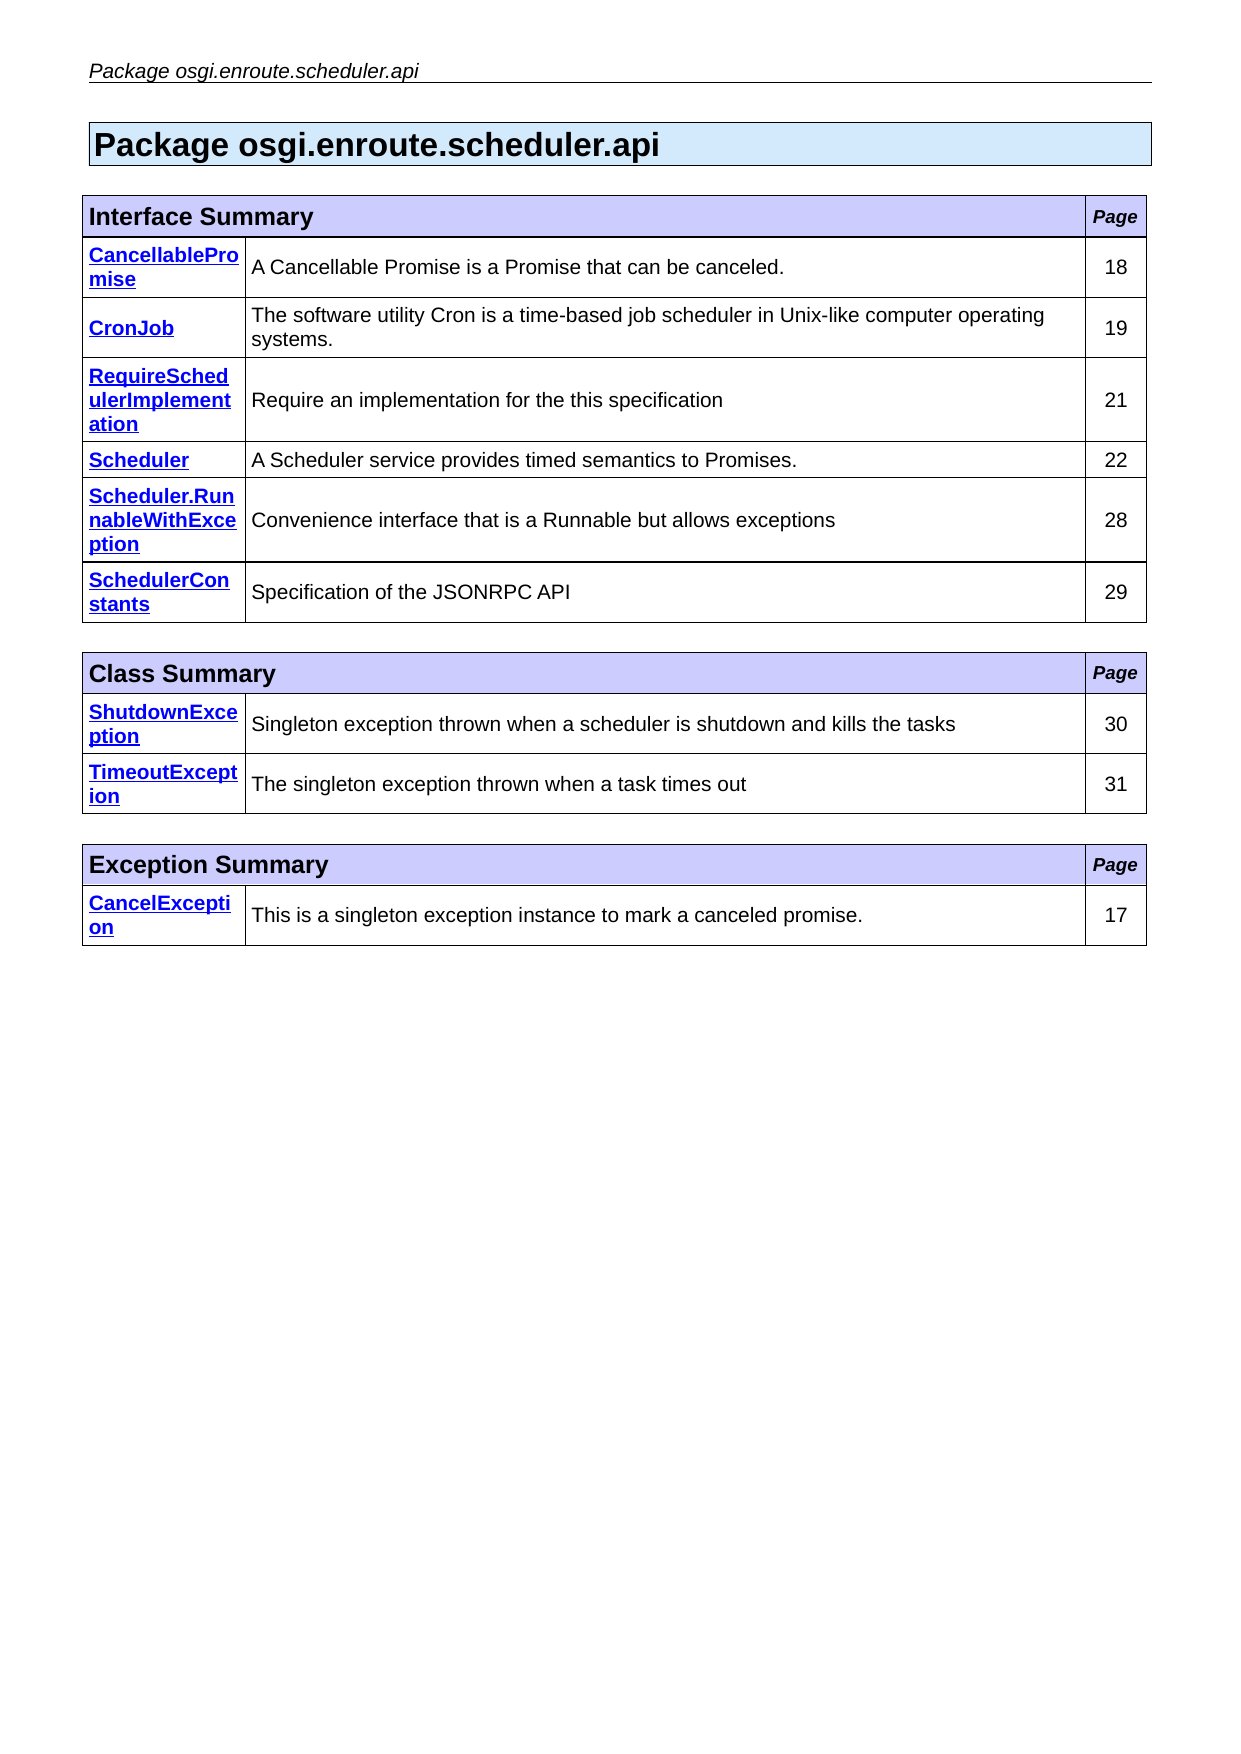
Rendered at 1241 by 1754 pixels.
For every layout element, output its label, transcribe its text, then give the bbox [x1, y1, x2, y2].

table_cell 21 [1086, 358, 1146, 441]
table_cell 22 [1086, 442, 1146, 477]
table_cell 18 [1086, 238, 1146, 297]
subtitle Package osgi.enroute.scheduler.api [90, 123, 1151, 165]
table_cell CancellablePromise [83, 238, 245, 297]
table_cell A Cancellable Promise is a Promise that can be canceled. [246, 238, 1085, 297]
table_cell CancelException [83, 886, 245, 945]
table_header Exception Summary [83, 845, 1085, 884]
table_header Interface Summary [83, 196, 1085, 236]
table_header Class Summary [83, 653, 1085, 693]
table_cell Singleton exception thrown when a scheduler is shutdown and kills the tasks [246, 694, 1085, 753]
table_cell SchedulerConstants [83, 563, 245, 622]
table_header Page [1086, 845, 1146, 884]
table_cell RequireSchedulerImplementation [83, 358, 245, 441]
table_cell 28 [1086, 478, 1146, 561]
table_cell Require an implementation for the this specification [246, 358, 1085, 441]
table_cell This is a singleton exception instance to mark a canceled promise. [246, 886, 1085, 945]
table_header Page [1086, 196, 1146, 236]
table_cell TimeoutException [83, 754, 245, 813]
table_cell Convenience interface that is a Runnable but allows exceptions [246, 478, 1085, 561]
table_cell A Scheduler service provides timed semantics to Promises. [246, 442, 1085, 477]
table_cell 17 [1086, 886, 1146, 945]
table_cell Scheduler [83, 442, 245, 477]
table_cell 31 [1086, 754, 1146, 813]
table_cell Scheduler.RunnableWithException [83, 478, 245, 561]
table_header Page [1086, 653, 1146, 693]
table_cell The singleton exception thrown when a task times out [246, 754, 1085, 813]
table_cell 30 [1086, 694, 1146, 753]
table_cell ShutdownException [83, 694, 245, 753]
table_cell Specification of the JSONRPC API [246, 563, 1085, 622]
table_cell 29 [1086, 563, 1146, 622]
table_cell The software utility Cron is a time-based job scheduler in Unix-like computer operating systems. [246, 298, 1085, 357]
table_cell 19 [1086, 298, 1146, 357]
table_cell CronJob [83, 298, 245, 357]
